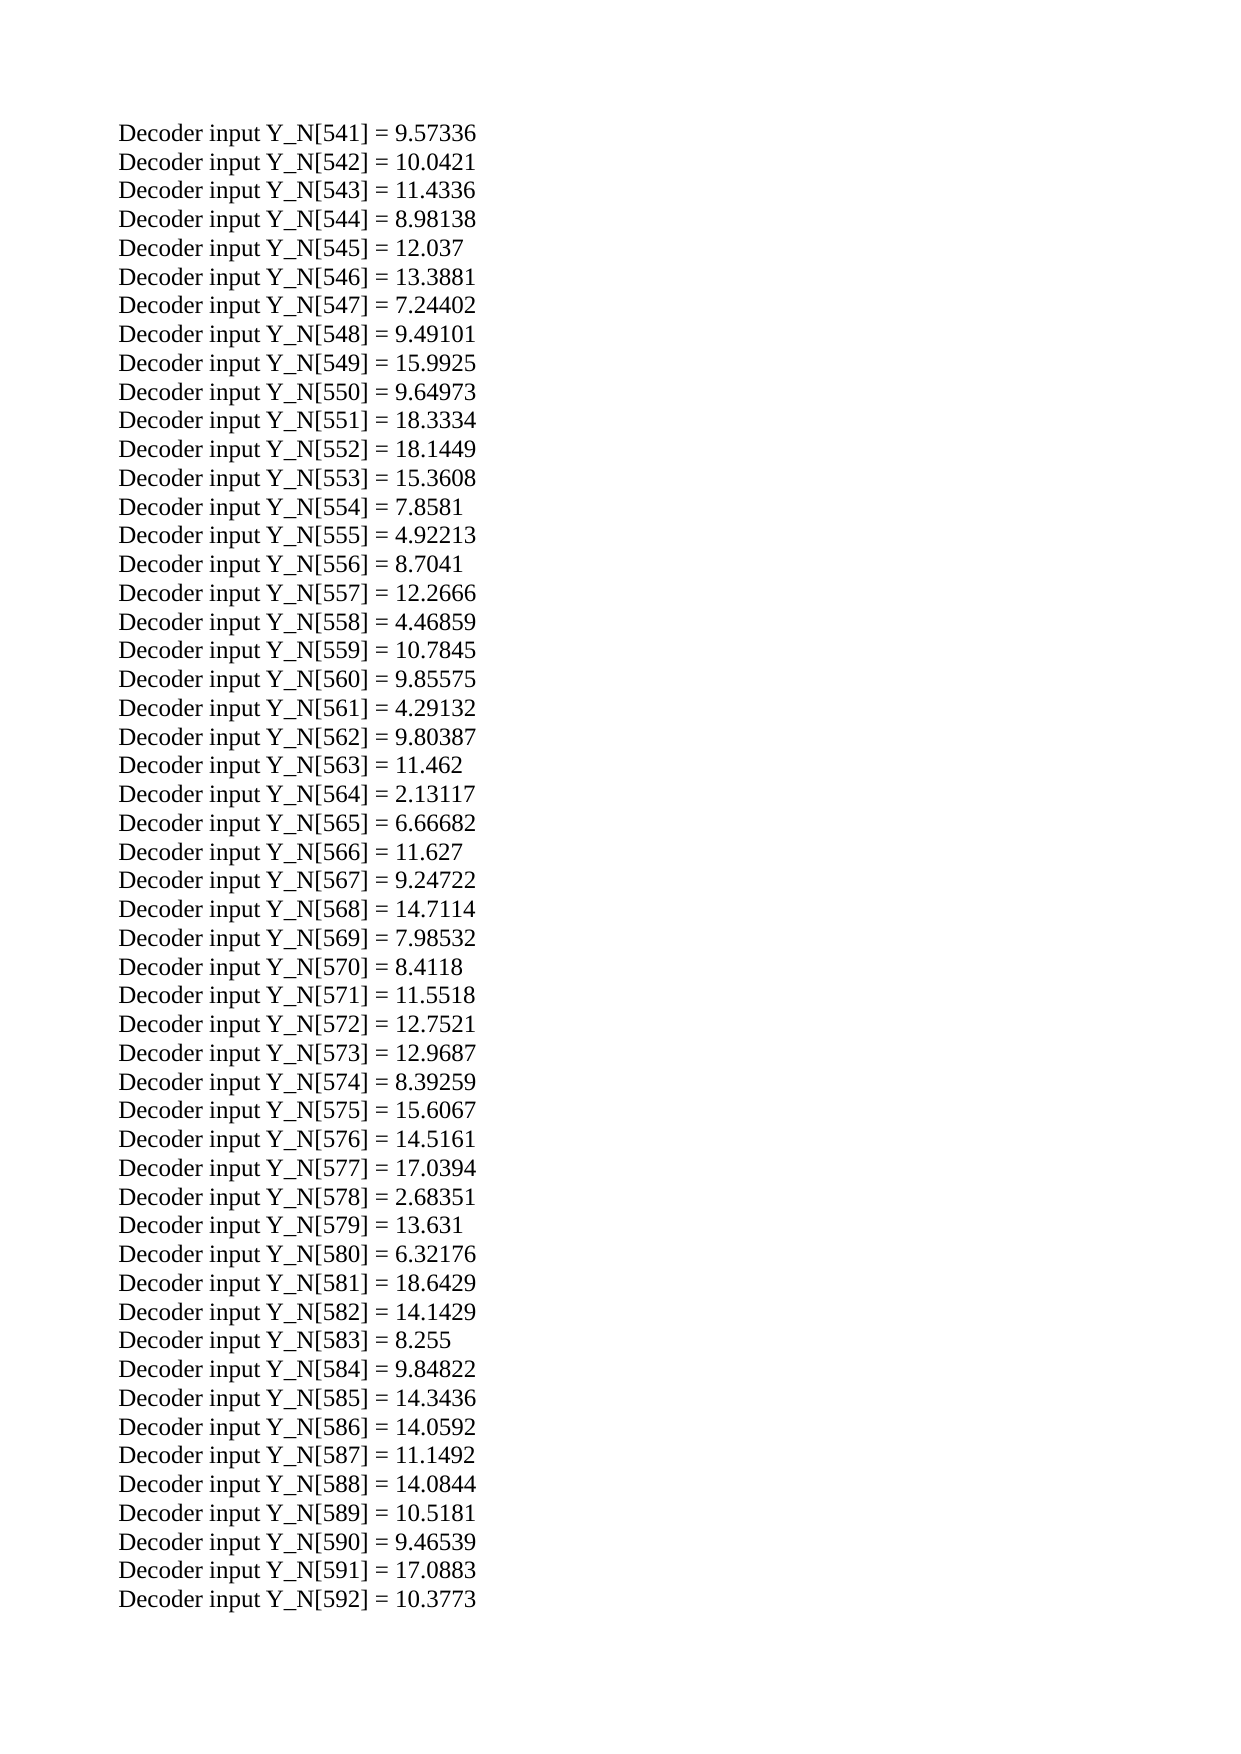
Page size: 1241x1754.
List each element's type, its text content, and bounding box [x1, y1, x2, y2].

text Decoder input Y_N[585] = 14.3436 [118, 1383, 1122, 1412]
text Decoder input Y_N[548] = 9.49101 [118, 319, 1122, 348]
text Decoder input Y_N[557] = 12.2666 [118, 578, 1122, 607]
text Decoder input Y_N[576] = 14.5161 [118, 1124, 1122, 1153]
text Decoder input Y_N[589] = 10.5181 [118, 1498, 1122, 1527]
text Decoder input Y_N[563] = 11.462 [118, 751, 1122, 779]
text Decoder input Y_N[578] = 2.68351 [118, 1182, 1122, 1211]
text Decoder input Y_N[577] = 17.0394 [118, 1153, 1122, 1182]
text Decoder input Y_N[561] = 4.29132 [118, 693, 1122, 722]
text Decoder input Y_N[586] = 14.0592 [118, 1412, 1122, 1441]
text Decoder input Y_N[567] = 9.24722 [118, 866, 1122, 894]
text Decoder input Y_N[574] = 8.39259 [118, 1067, 1122, 1096]
text Decoder input Y_N[562] = 9.80387 [118, 722, 1122, 751]
text Decoder input Y_N[556] = 8.7041 [118, 549, 1122, 578]
text Decoder input Y_N[583] = 8.255 [118, 1326, 1122, 1354]
text Decoder input Y_N[545] = 12.037 [118, 233, 1122, 262]
text Decoder input Y_N[553] = 15.3608 [118, 463, 1122, 492]
text Decoder input Y_N[580] = 6.32176 [118, 1239, 1122, 1268]
text Decoder input Y_N[591] = 17.0883 [118, 1556, 1122, 1584]
text Decoder input Y_N[569] = 7.98532 [118, 923, 1122, 952]
text Decoder input Y_N[543] = 11.4336 [118, 176, 1122, 204]
text Decoder input Y_N[573] = 12.9687 [118, 1038, 1122, 1067]
text Decoder input Y_N[558] = 4.46859 [118, 607, 1122, 636]
text Decoder input Y_N[588] = 14.0844 [118, 1469, 1122, 1498]
text Decoder input Y_N[546] = 13.3881 [118, 262, 1122, 291]
text Decoder input Y_N[554] = 7.8581 [118, 492, 1122, 521]
text Decoder input Y_N[549] = 15.9925 [118, 348, 1122, 377]
text Decoder input Y_N[547] = 7.24402 [118, 291, 1122, 319]
text Decoder input Y_N[559] = 10.7845 [118, 636, 1122, 664]
text Decoder input Y_N[568] = 14.7114 [118, 894, 1122, 923]
text Decoder input Y_N[544] = 8.98138 [118, 204, 1122, 233]
text Decoder input Y_N[584] = 9.84822 [118, 1354, 1122, 1383]
text Decoder input Y_N[552] = 18.1449 [118, 434, 1122, 463]
text Decoder input Y_N[566] = 11.627 [118, 837, 1122, 866]
text Decoder input Y_N[571] = 11.5518 [118, 981, 1122, 1009]
text Decoder input Y_N[564] = 2.13117 [118, 779, 1122, 808]
text Decoder input Y_N[572] = 12.7521 [118, 1009, 1122, 1038]
text Decoder input Y_N[592] = 10.3773 [118, 1584, 1122, 1613]
text Decoder input Y_N[570] = 8.4118 [118, 952, 1122, 981]
text Decoder input Y_N[560] = 9.85575 [118, 664, 1122, 693]
text Decoder input Y_N[551] = 18.3334 [118, 406, 1122, 434]
text Decoder input Y_N[555] = 4.92213 [118, 521, 1122, 549]
text Decoder input Y_N[565] = 6.66682 [118, 808, 1122, 837]
text Decoder input Y_N[587] = 11.1492 [118, 1441, 1122, 1469]
text Decoder input Y_N[542] = 10.0421 [118, 147, 1122, 176]
text Decoder input Y_N[541] = 9.57336 [118, 118, 1122, 147]
text Decoder input Y_N[581] = 18.6429 [118, 1268, 1122, 1297]
text Decoder input Y_N[582] = 14.1429 [118, 1297, 1122, 1326]
text Decoder input Y_N[575] = 15.6067 [118, 1096, 1122, 1124]
text Decoder input Y_N[579] = 13.631 [118, 1211, 1122, 1239]
text Decoder input Y_N[590] = 9.46539 [118, 1527, 1122, 1556]
text Decoder input Y_N[550] = 9.64973 [118, 377, 1122, 406]
